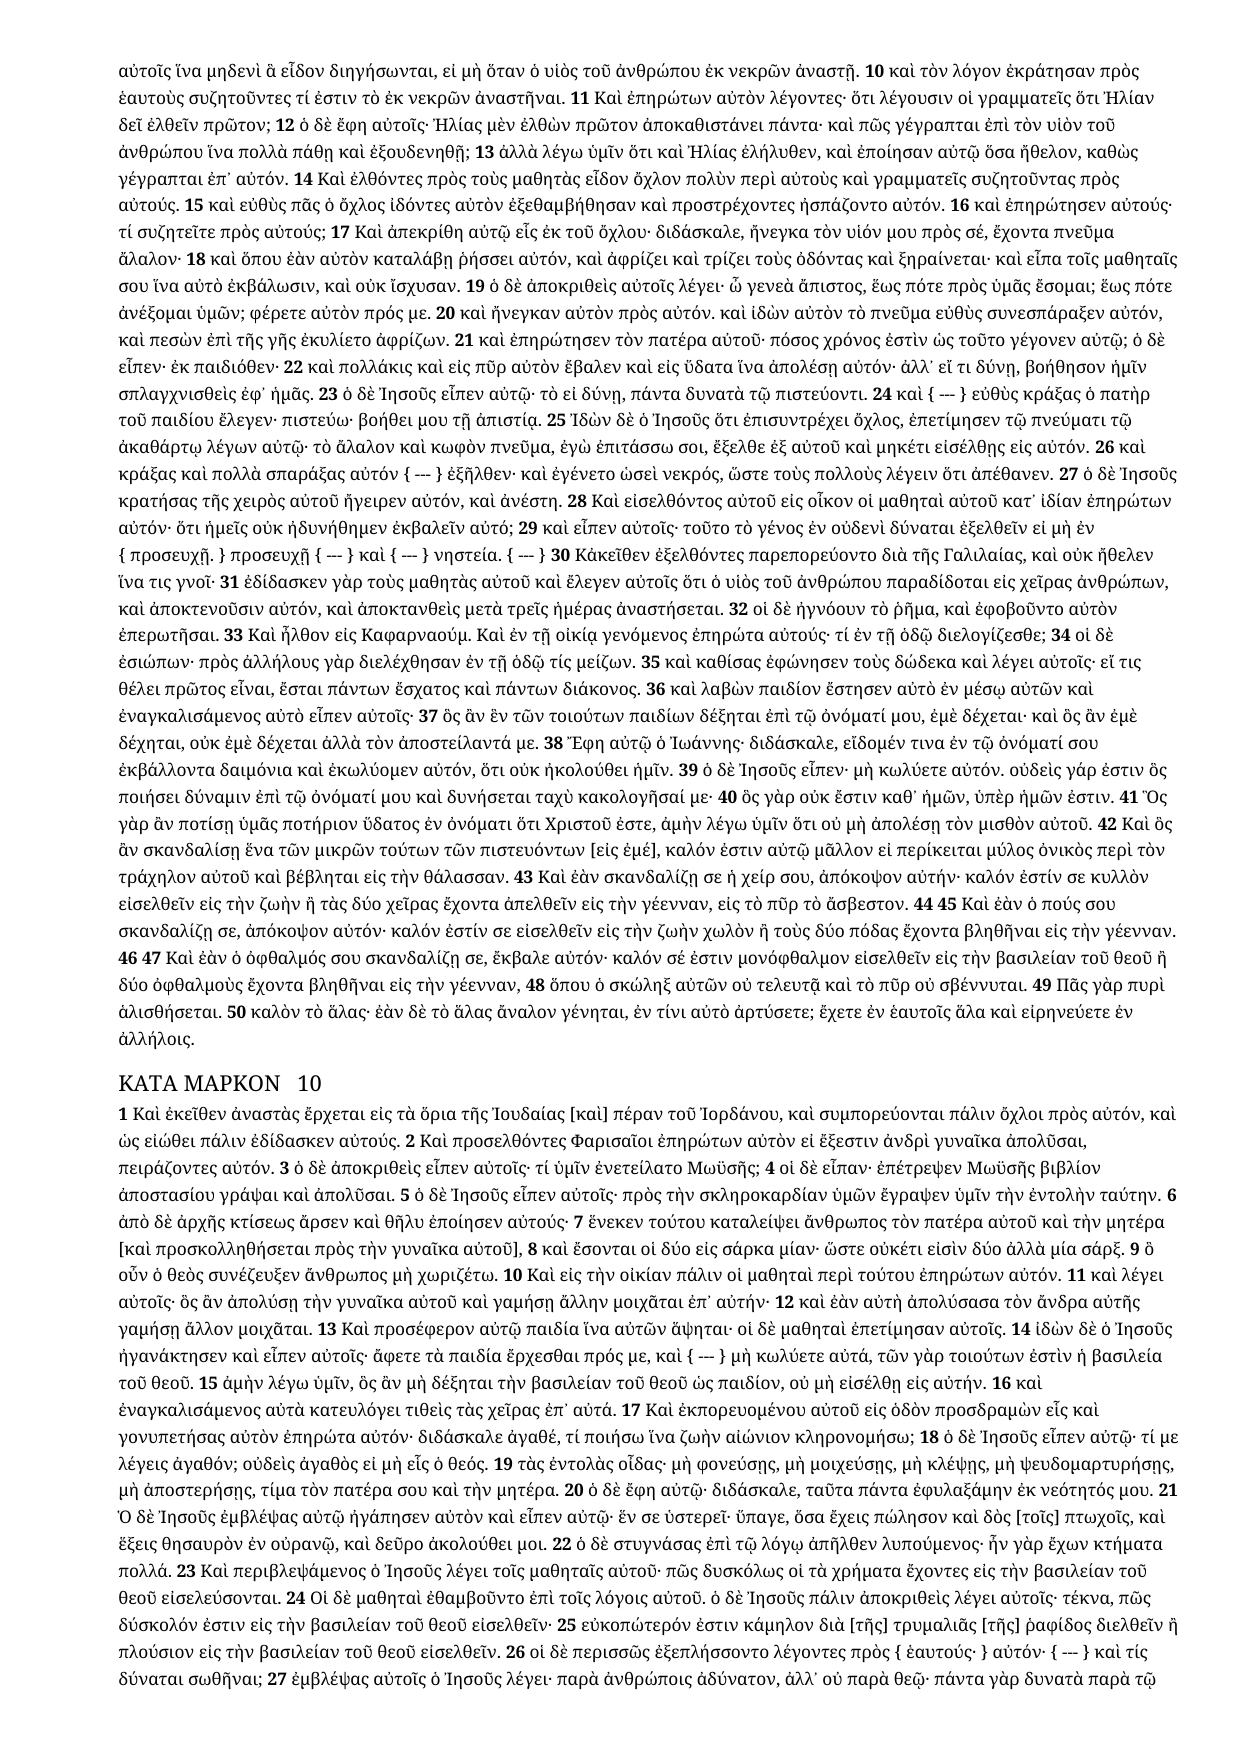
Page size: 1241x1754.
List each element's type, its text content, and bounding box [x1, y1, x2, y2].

text 1 Καὶ ἐκεῖθεν ἀναστὰς ἔρχεται εἰς τὰ ὅρια τῆς Ἰουδαίας [καὶ] πέραν τοῦ Ἰορδάνου, καὶ συμπορεύονται πάλιν ὄχλοι πρὸς αὐτόν, καὶ ὡς εἰώθει πάλιν ἐδίδασκεν αὐτούς. 2 Καὶ προσελθόντες Φαρισαῖοι ἐπηρώτων αὐτὸν εἰ ἔξεστιν ἀνδρὶ γυναῖκα ἀπολῦσαι, πειράζοντες αὐτόν. 3 ὁ δὲ ἀποκριθεὶς εἶπεν αὐτοῖς· τί ὑμῖν ἐνετείλατο Μωϋσῆς; 4 οἱ δὲ εἶπαν· ἐπέτρεψεν Μωϋσῆς βιβλίον ἀποστασίου γράψαι καὶ ἀπολῦσαι. 5 ὁ δὲ Ἰησοῦς εἶπεν αὐτοῖς· πρὸς τὴν σκληροκαρδίαν ὑμῶν ἔγραψεν ὑμῖν τὴν ἐντολὴν ταύτην. 6 ἀπὸ δὲ ἀρχῆς κτίσεως ἄρσεν καὶ θῆλυ ἐποίησεν αὐτούς· 7 ἕνεκεν τούτου καταλείψει ἄνθρωπος τὸν πατέρα αὐτοῦ καὶ τὴν μητέρα [καὶ προσκολληθήσεται πρὸς τὴν γυναῖκα αὐτοῦ], 8 καὶ ἔσονται οἱ δύο εἰς σάρκα μίαν· ὥστε οὐκέτι εἰσὶν δύο ἀλλὰ μία σάρξ. 9 ὃ οὖν ὁ θεὸς συνέζευξεν ἄνθρωπος μὴ χωριζέτω. 10 Καὶ εἰς τὴν οἰκίαν πάλιν οἱ μαθηταὶ περὶ τούτου ἐπηρώτων αὐτόν. 11 καὶ λέγει αὐτοῖς· ὃς ἂν ἀπολύσῃ τὴν γυναῖκα αὐτοῦ καὶ γαμήσῃ ἄλλην μοιχᾶται ἐπ᾽ αὐτήν· 12 καὶ ἐὰν αὐτὴ ἀπολύσασα τὸν ἄνδρα αὐτῆς γαμήσῃ ἄλλον μοιχᾶται. 13 Καὶ προσέφερον αὐτῷ παιδία ἵνα αὐτῶν ἅψηται· οἱ δὲ μαθηταὶ ἐπετίμησαν αὐτοῖς. 14 ἰδὼν δὲ ὁ Ἰησοῦς ἠγανάκτησεν καὶ εἶπεν αὐτοῖς· ἄφετε τὰ παιδία ἔρχεσθαι πρός με, καὶ { --- } μὴ κωλύετε αὐτά, τῶν γὰρ τοιούτων ἐστὶν ἡ βασιλεία τοῦ θεοῦ. 15 ἀμὴν λέγω ὑμῖν, ὃς ἂν μὴ δέξηται τὴν βασιλείαν τοῦ θεοῦ ὡς παιδίον, οὐ μὴ εἰσέλθῃ εἰς αὐτήν. 16 καὶ ἐναγκαλισάμενος αὐτὰ κατευλόγει τιθεὶς τὰς χεῖρας ἐπ᾽ αὐτά. 17 Καὶ ἐκπορευομένου αὐτοῦ εἰς ὁδὸν προσδραμὼν εἷς καὶ γονυπετήσας αὐτὸν ἐπηρώτα αὐτόν· διδάσκαλε ἀγαθέ, τί ποιήσω ἵνα ζωὴν αἰώνιον κληρονομήσω; 18 ὁ δὲ Ἰησοῦς εἶπεν αὐτῷ· τί με λέγεις ἀγαθόν; οὐδεὶς ἀγαθὸς εἰ μὴ εἷς ὁ θεός. 19 τὰς ἐντολὰς οἶδας· μὴ φονεύσῃς, μὴ μοιχεύσῃς, μὴ κλέψῃς, μὴ ψευδομαρτυρήσῃς, μὴ ἀποστερήσῃς, τίμα τὸν πατέρα σου καὶ τὴν μητέρα. 20 ὁ δὲ ἔφη αὐτῷ· διδάσκαλε, ταῦτα πάντα ἐφυλαξάμην ἐκ νεότητός μου. 21 Ὁ δὲ Ἰησοῦς ἐμβλέψας αὐτῷ ἠγάπησεν αὐτὸν καὶ εἶπεν αὐτῷ· ἕν σε ὑστερεῖ· ὕπαγε, ὅσα ἔχεις πώλησον καὶ δὸς [τοῖς] πτωχοῖς, καὶ ἕξεις θησαυρὸν ἐν οὐρανῷ, καὶ δεῦρο ἀκολούθει μοι. 22 ὁ δὲ στυγνάσας ἐπὶ τῷ λόγῳ ἀπῆλθεν λυπούμενος· ἦν γὰρ ἔχων κτήματα πολλά. 23 Καὶ περιβλεψάμενος ὁ Ἰησοῦς λέγει τοῖς μαθηταῖς αὐτοῦ· πῶς δυσκόλως οἱ τὰ χρήματα ἔχοντες εἰς τὴν βασιλείαν τοῦ θεοῦ εἰσελεύσονται. 24 Οἱ δὲ μαθηταὶ ἐθαμβοῦντο ἐπὶ τοῖς λόγοις αὐτοῦ. ὁ δὲ Ἰησοῦς πάλιν ἀποκριθεὶς λέγει αὐτοῖς· τέκνα, πῶς δύσκολόν ἐστιν εἰς τὴν βασιλείαν τοῦ θεοῦ εἰσελθεῖν· 25 εὐκοπώτερόν ἐστιν κάμηλον διὰ [τῆς] τρυμαλιᾶς [τῆς] ῥαφίδος διελθεῖν ἢ πλούσιον εἰς τὴν βασιλείαν τοῦ θεοῦ εἰσελθεῖν. 26 οἱ δὲ περισσῶς ἐξεπλήσσοντο λέγοντες πρὸς { ἑαυτούς· } αὐτόν· { --- } καὶ τίς δύναται σωθῆναι; 27 ἐμβλέψας αὐτοῖς ὁ Ἰησοῦς λέγει· παρὰ ἀνθρώποις ἀδύνατον, ἀλλ᾽ οὐ παρὰ θεῷ· πάντα γὰρ δυνατὰ παρὰ τῷ [118, 1102, 1181, 1690]
text ΚΑΤΑ ΜΑΡΚΟΝ 10 [118, 1068, 1181, 1098]
text αὐτοῖς ἵνα μηδενὶ ἃ εἶδον διηγήσωνται, εἰ μὴ ὅταν ὁ υἱὸς τοῦ ἀνθρώπου ἐκ νεκρῶν ἀναστῇ. 10 καὶ τὸν λόγον ἐκράτησαν πρὸς ἑαυτοὺς συζητοῦντες τί ἐστιν τὸ ἐκ νεκρῶν ἀναστῆναι. 11 Καὶ ἐπηρώτων αὐτὸν λέγοντες· ὅτι λέγουσιν οἱ γραμματεῖς ὅτι Ἠλίαν δεῖ ἐλθεῖν πρῶτον; 12 ὁ δὲ ἔφη αὐτοῖς· Ἠλίας μὲν ἐλθὼν πρῶτον ἀποκαθιστάνει πάντα· καὶ πῶς γέγραπται ἐπὶ τὸν υἱὸν τοῦ ἀνθρώπου ἵνα πολλὰ πάθῃ καὶ ἐξουδενηθῇ; 13 ἀλλὰ λέγω ὑμῖν ὅτι καὶ Ἠλίας ἐλήλυθεν, καὶ ἐποίησαν αὐτῷ ὅσα ἤθελον, καθὼς γέγραπται ἐπ᾽ αὐτόν. 14 Καὶ ἐλθόντες πρὸς τοὺς μαθητὰς εἶδον ὄχλον πολὺν περὶ αὐτοὺς καὶ γραμματεῖς συζητοῦντας πρὸς αὐτούς. 15 καὶ εὐθὺς πᾶς ὁ ὄχλος ἰδόντες αὐτὸν ἐξεθαμβήθησαν καὶ προστρέχοντες ἠσπάζοντο αὐτόν. 16 καὶ ἐπηρώτησεν αὐτούς· τί συζητεῖτε πρὸς αὐτούς; 17 Καὶ ἀπεκρίθη αὐτῷ εἷς ἐκ τοῦ ὄχλου· διδάσκαλε, ἤνεγκα τὸν υἱόν μου πρὸς σέ, ἔχοντα πνεῦμα ἄλαλον· 18 καὶ ὅπου ἐὰν αὐτὸν καταλάβῃ ῥήσσει αὐτόν, καὶ ἀφρίζει καὶ τρίζει τοὺς ὀδόντας καὶ ξηραίνεται· καὶ εἶπα τοῖς μαθηταῖς σου ἵνα αὐτὸ ἐκβάλωσιν, καὶ οὐκ ἴσχυσαν. 19 ὁ δὲ ἀποκριθεὶς αὐτοῖς λέγει· ὦ γενεὰ ἄπιστος, ἕως πότε πρὸς ὑμᾶς ἔσομαι; ἕως πότε ἀνέξομαι ὑμῶν; φέρετε αὐτὸν πρός με. 20 καὶ ἤνεγκαν αὐτὸν πρὸς αὐτόν. καὶ ἰδὼν αὐτὸν τὸ πνεῦμα εὐθὺς συνεσπάραξεν αὐτόν, καὶ πεσὼν ἐπὶ τῆς γῆς ἐκυλίετο ἀφρίζων. 21 καὶ ἐπηρώτησεν τὸν πατέρα αὐτοῦ· πόσος χρόνος ἐστὶν ὡς τοῦτο γέγονεν αὐτῷ; ὁ δὲ εἶπεν· ἐκ παιδιόθεν· 22 καὶ πολλάκις καὶ εἰς πῦρ αὐτὸν ἔβαλεν καὶ εἰς ὕδατα ἵνα ἀπολέσῃ αὐτόν· ἀλλ᾽ εἴ τι δύνῃ, βοήθησον ἡμῖν σπλαγχνισθεὶς ἐφ᾽ ἡμᾶς. 23 ὁ δὲ Ἰησοῦς εἶπεν αὐτῷ· τὸ εἰ δύνῃ, πάντα δυνατὰ τῷ πιστεύοντι. 24 καὶ { --- } εὐθὺς κράξας ὁ πατὴρ τοῦ παιδίου ἔλεγεν· πιστεύω· βοήθει μου τῇ ἀπιστίᾳ. 25 Ἰδὼν δὲ ὁ Ἰησοῦς ὅτι ἐπισυντρέχει ὄχλος, ἐπετίμησεν τῷ πνεύματι τῷ ἀκαθάρτῳ λέγων αὐτῷ· τὸ ἄλαλον καὶ κωφὸν πνεῦμα, ἐγὼ ἐπιτάσσω σοι, ἔξελθε ἐξ αὐτοῦ καὶ μηκέτι εἰσέλθῃς εἰς αὐτόν. 26 καὶ κράξας καὶ πολλὰ σπαράξας αὐτόν { --- } ἐξῆλθεν· καὶ ἐγένετο ὡσεὶ νεκρός, ὥστε τοὺς πολλοὺς λέγειν ὅτι ἀπέθανεν. 27 ὁ δὲ Ἰησοῦς κρατήσας τῆς χειρὸς αὐτοῦ ἤγειρεν αὐτόν, καὶ ἀνέστη. 28 Καὶ εἰσελθόντος αὐτοῦ εἰς οἶκον οἱ μαθηταὶ αὐτοῦ κατ᾽ ἰδίαν ἐπηρώτων αὐτόν· ὅτι ἡμεῖς οὐκ ἠδυνήθημεν ἐκβαλεῖν αὐτό; 29 καὶ εἶπεν αὐτοῖς· τοῦτο τὸ γένος ἐν οὐδενὶ δύναται ἐξελθεῖν εἰ μὴ ἐν { προσευχῇ. } προσευχῇ { --- } καὶ { --- } νηστεία. { --- } 30 Κἀκεῖθεν ἐξελθόντες παρεπορεύοντο διὰ τῆς Γαλιλαίας, καὶ οὐκ ἤθελεν ἵνα τις γνοῖ· 31 ἐδίδασκεν γὰρ τοὺς μαθητὰς αὐτοῦ καὶ ἔλεγεν αὐτοῖς ὅτι ὁ υἱὸς τοῦ ἀνθρώπου παραδίδοται εἰς χεῖρας ἀνθρώπων, καὶ ἀποκτενοῦσιν αὐτόν, καὶ ἀποκτανθεὶς μετὰ τρεῖς ἡμέρας ἀναστήσεται. 32 οἱ δὲ ἠγνόουν τὸ ῥῆμα, καὶ ἐφοβοῦντο αὐτὸν ἐπερωτῆσαι. 33 Καὶ ἦλθον εἰς Καφαρναούμ. Καὶ ἐν τῇ οἰκίᾳ γενόμενος ἐπηρώτα αὐτούς· τί ἐν τῇ ὁδῷ διελογίζεσθε; 34 οἱ δὲ ἐσιώπων· πρὸς ἀλλήλους γὰρ διελέχθησαν ἐν τῇ ὁδῷ τίς μείζων. 35 καὶ καθίσας ἐφώνησεν τοὺς δώδεκα καὶ λέγει αὐτοῖς· εἴ τις θέλει πρῶτος εἶναι, ἔσται πάντων ἔσχατος καὶ πάντων διάκονος. 36 καὶ λαβὼν παιδίον ἔστησεν αὐτὸ ἐν μέσῳ αὐτῶν καὶ ἐναγκαλισάμενος αὐτὸ εἶπεν αὐτοῖς· 37 ὃς ἂν ἓν τῶν τοιούτων παιδίων δέξηται ἐπὶ τῷ ὀνόματί μου, ἐμὲ δέχεται· καὶ ὃς ἂν ἐμὲ δέχηται, οὐκ ἐμὲ δέχεται ἀλλὰ τὸν ἀποστείλαντά με. 38 Ἔφη αὐτῷ ὁ Ἰωάννης· διδάσκαλε, εἴδομέν τινα ἐν τῷ ὀνόματί σου ἐκβάλλοντα δαιμόνια καὶ ἐκωλύομεν αὐτόν, ὅτι οὐκ ἠκολούθει ἡμῖν. 39 ὁ δὲ Ἰησοῦς εἶπεν· μὴ κωλύετε αὐτόν. οὐδεὶς γάρ ἐστιν ὃς ποιήσει δύναμιν ἐπὶ τῷ ὀνόματί μου καὶ δυνήσεται ταχὺ κακολογῆσαί με· 40 ὃς γὰρ οὐκ ἔστιν καθ᾽ ἡμῶν, ὑπὲρ ἡμῶν ἐστιν. 41 Ὃς γὰρ ἂν ποτίσῃ ὑμᾶς ποτήριον ὕδατος ἐν ὀνόματι ὅτι Χριστοῦ ἐστε, ἀμὴν λέγω ὑμῖν ὅτι οὐ μὴ ἀπολέσῃ τὸν μισθὸν αὐτοῦ. 42 Καὶ ὃς ἂν σκανδαλίσῃ ἕνα τῶν μικρῶν τούτων τῶν πιστευόντων [εἰς ἐμέ], καλόν ἐστιν αὐτῷ μᾶλλον εἰ περίκειται μύλος ὀνικὸς περὶ τὸν τράχηλον αὐτοῦ καὶ βέβληται εἰς τὴν θάλασσαν. 43 Καὶ ἐὰν σκανδαλίζῃ σε ἡ χείρ σου, ἀπόκοψον αὐτήν· καλόν ἐστίν σε κυλλὸν εἰσελθεῖν εἰς τὴν ζωὴν ἢ τὰς δύο χεῖρας ἔχοντα ἀπελθεῖν εἰς τὴν γέενναν, εἰς τὸ πῦρ τὸ ἄσβεστον. 44 45 Καὶ ἐὰν ὁ πούς σου σκανδαλίζῃ σε, ἀπόκοψον αὐτόν· καλόν ἐστίν σε εἰσελθεῖν εἰς τὴν ζωὴν χωλὸν ἢ τοὺς δύο πόδας ἔχοντα βληθῆναι εἰς τὴν γέενναν. 46 47 Καὶ ἐὰν ὁ ὀφθαλμός σου σκανδαλίζῃ σε, ἔκβαλε αὐτόν· καλόν σέ ἐστιν μονόφθαλμον εἰσελθεῖν εἰς τὴν βασιλείαν τοῦ θεοῦ ἢ δύο ὀφθαλμοὺς ἔχοντα βληθῆναι εἰς τὴν γέενναν, 48 ὅπου ὁ σκώληξ αὐτῶν οὐ τελευτᾷ καὶ τὸ πῦρ οὐ σβέννυται. 49 Πᾶς γὰρ πυρὶ ἁλισθήσεται. 50 καλὸν τὸ ἅλας· ἐὰν δὲ τὸ ἅλας ἄναλον γένηται, ἐν τίνι αὐτὸ ἀρτύσετε; ἔχετε ἐν ἑαυτοῖς ἅλα καὶ εἰρηνεύετε ἐν ἀλλήλοις. [118, 59, 1181, 1050]
